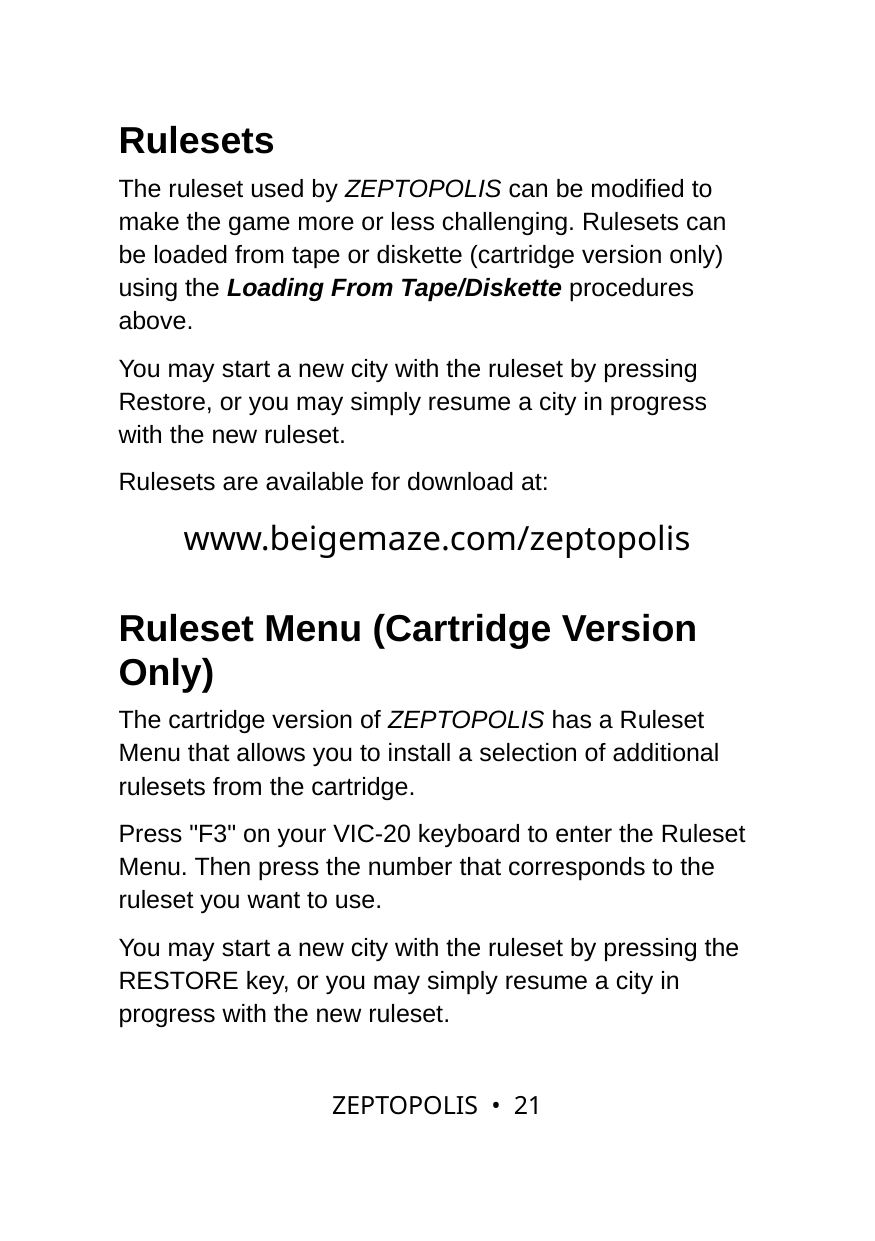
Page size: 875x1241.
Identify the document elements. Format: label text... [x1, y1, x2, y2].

text You may start a new city with the ruleset by pressing the RESTORE key, or you may simply resume a city in progress with the new ruleset. [118, 933, 756, 1027]
subtitle Rulesets [118, 118, 756, 161]
text Rulesets are available for download at: [118, 467, 756, 496]
text The cartridge version of ZEPTOPOLIS has a Ruleset Menu that allows you to install a selection of additional rulesets from the cartridge. [118, 705, 756, 800]
text Press "F3" on your VIC-20 keyboard to enter the Ruleset Menu. Then press the number that corresponds to the ruleset you want to use. [118, 819, 756, 914]
text You may start a new city with the ruleset by pressing Restore, or you may simply resume a city in progress with the new ruleset. [118, 354, 756, 448]
subtitle Ruleset Menu (Cartridge Version Only) [118, 607, 756, 693]
text www.beigemaze.com/zeptopolis [118, 515, 756, 560]
text The ruleset used by ZEPTOPOLIS can be modified to make the game more or less challenging. Rulesets can be loaded from tape or diskette (cartridge version only) using the Loading From Tape/Diskette procedures above. [118, 174, 756, 335]
